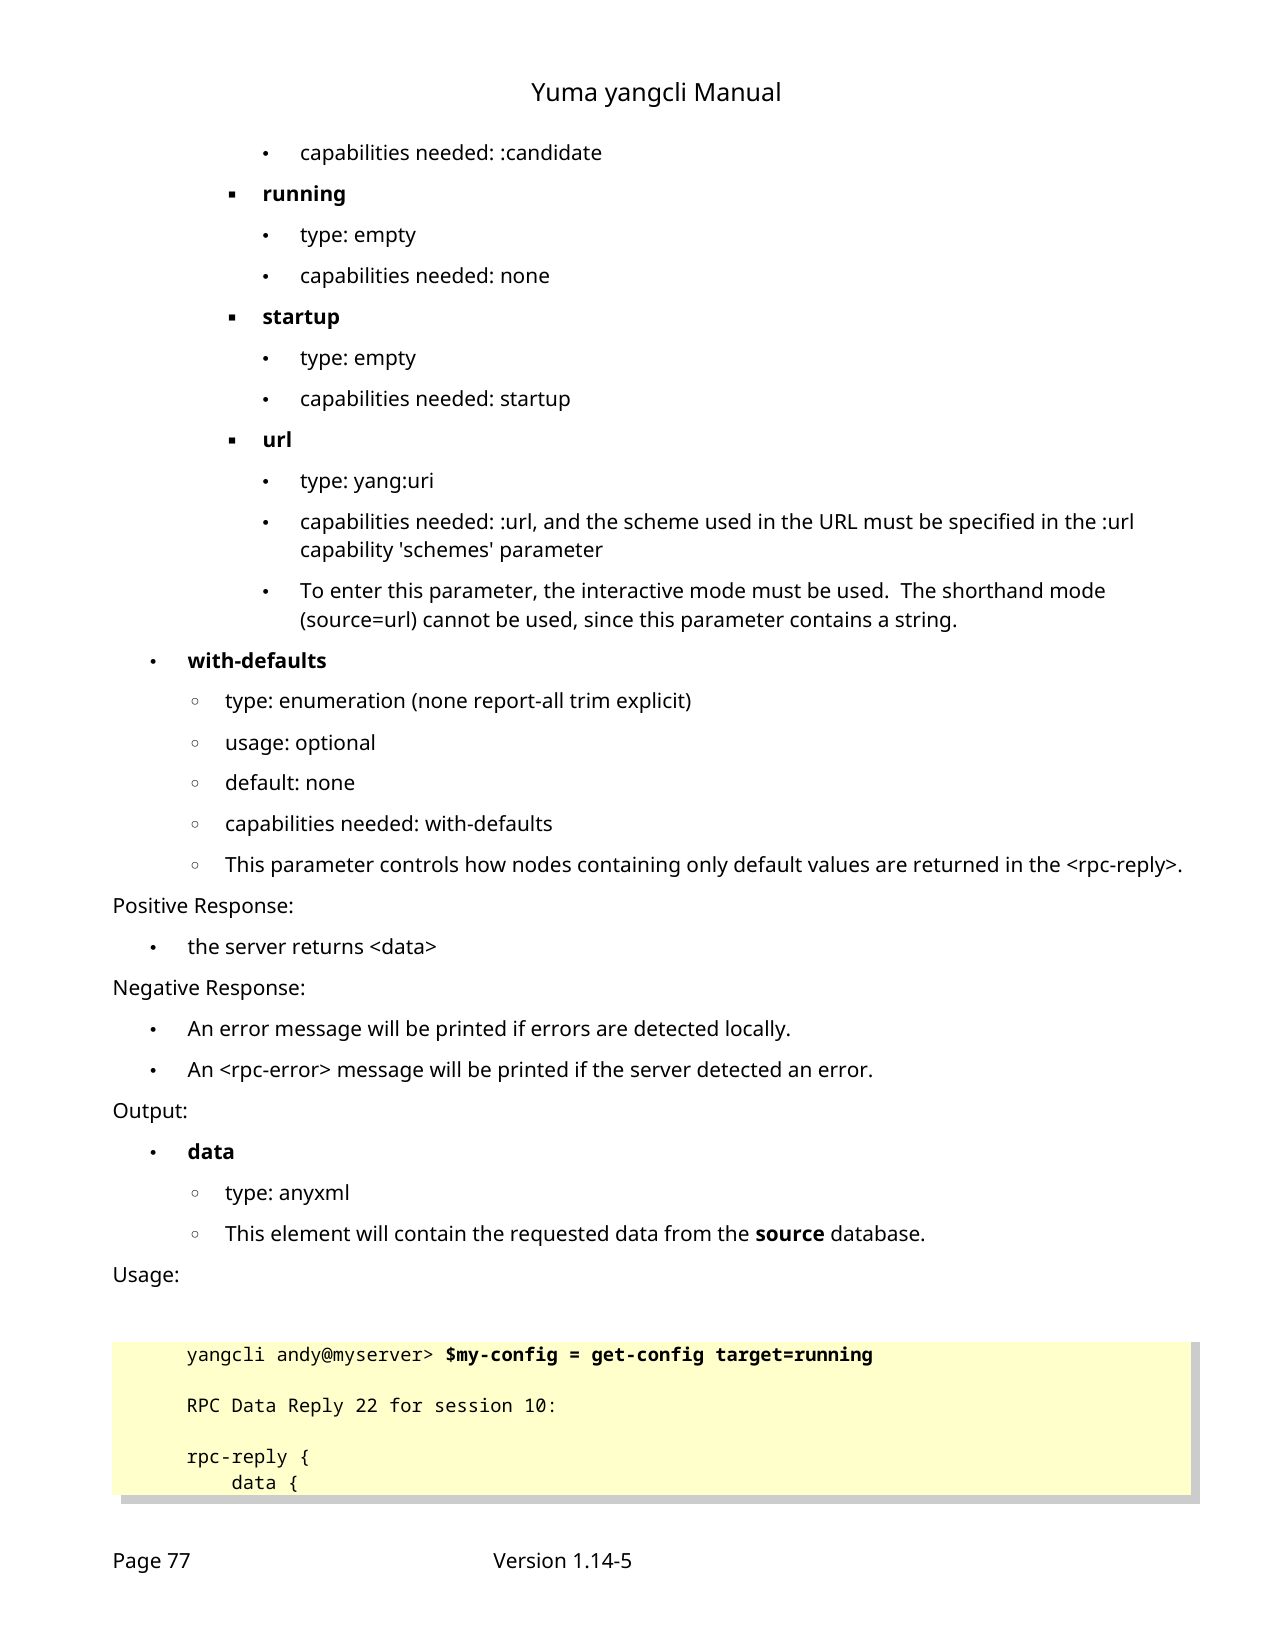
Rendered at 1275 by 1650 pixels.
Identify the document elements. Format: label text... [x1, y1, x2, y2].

list This element will contain the requested data from the source database. [187, 1219, 1200, 1247]
text Negative Response: [112, 973, 1200, 1002]
text RPC Data Reply 22 for session 10: [112, 1393, 1191, 1418]
list with-defaults [150, 646, 1200, 674]
text data { [112, 1469, 1191, 1495]
list running [225, 179, 1200, 208]
list default: none [187, 768, 1200, 797]
list capabilities needed: :url, and the scheme used in the URL must be specified in the :url capability 'schemes' parameter [262, 507, 1200, 564]
text Positive Response: [112, 891, 1200, 920]
list type: enumeration (none report-all trim explicit) [187, 687, 1200, 715]
list url [225, 425, 1200, 453]
text Output: [112, 1096, 1200, 1124]
text Usage: [112, 1260, 1200, 1288]
list type: yang:uri [262, 466, 1200, 494]
list capabilities needed: with-defaults [187, 809, 1200, 838]
list the server returns <data> [150, 932, 1200, 961]
text yangcli andy@myserver> $my-config = get-config target=running [112, 1342, 1191, 1367]
list capabilities needed: none [262, 261, 1200, 290]
list type: anyxml [187, 1178, 1200, 1206]
list data [150, 1137, 1200, 1165]
list startup [225, 302, 1200, 331]
list This parameter controls how nodes containing only default values are returned in the <rpc-reply>. [187, 850, 1200, 879]
list To enter this parameter, the interactive mode must be used. The shorthand mode (source=url) cannot be used, since this parameter contains a string. [262, 576, 1200, 633]
list usage: optional [187, 728, 1200, 756]
list type: empty [262, 343, 1200, 372]
list capabilities needed: :candidate [262, 138, 1200, 167]
text rpc-reply { [112, 1444, 1191, 1469]
list An <rpc-error> message will be printed if the server detected an error. [150, 1055, 1200, 1083]
list type: empty [262, 220, 1200, 249]
list An error message will be printed if errors are detected locally. [150, 1014, 1200, 1043]
list capabilities needed: startup [262, 384, 1200, 413]
